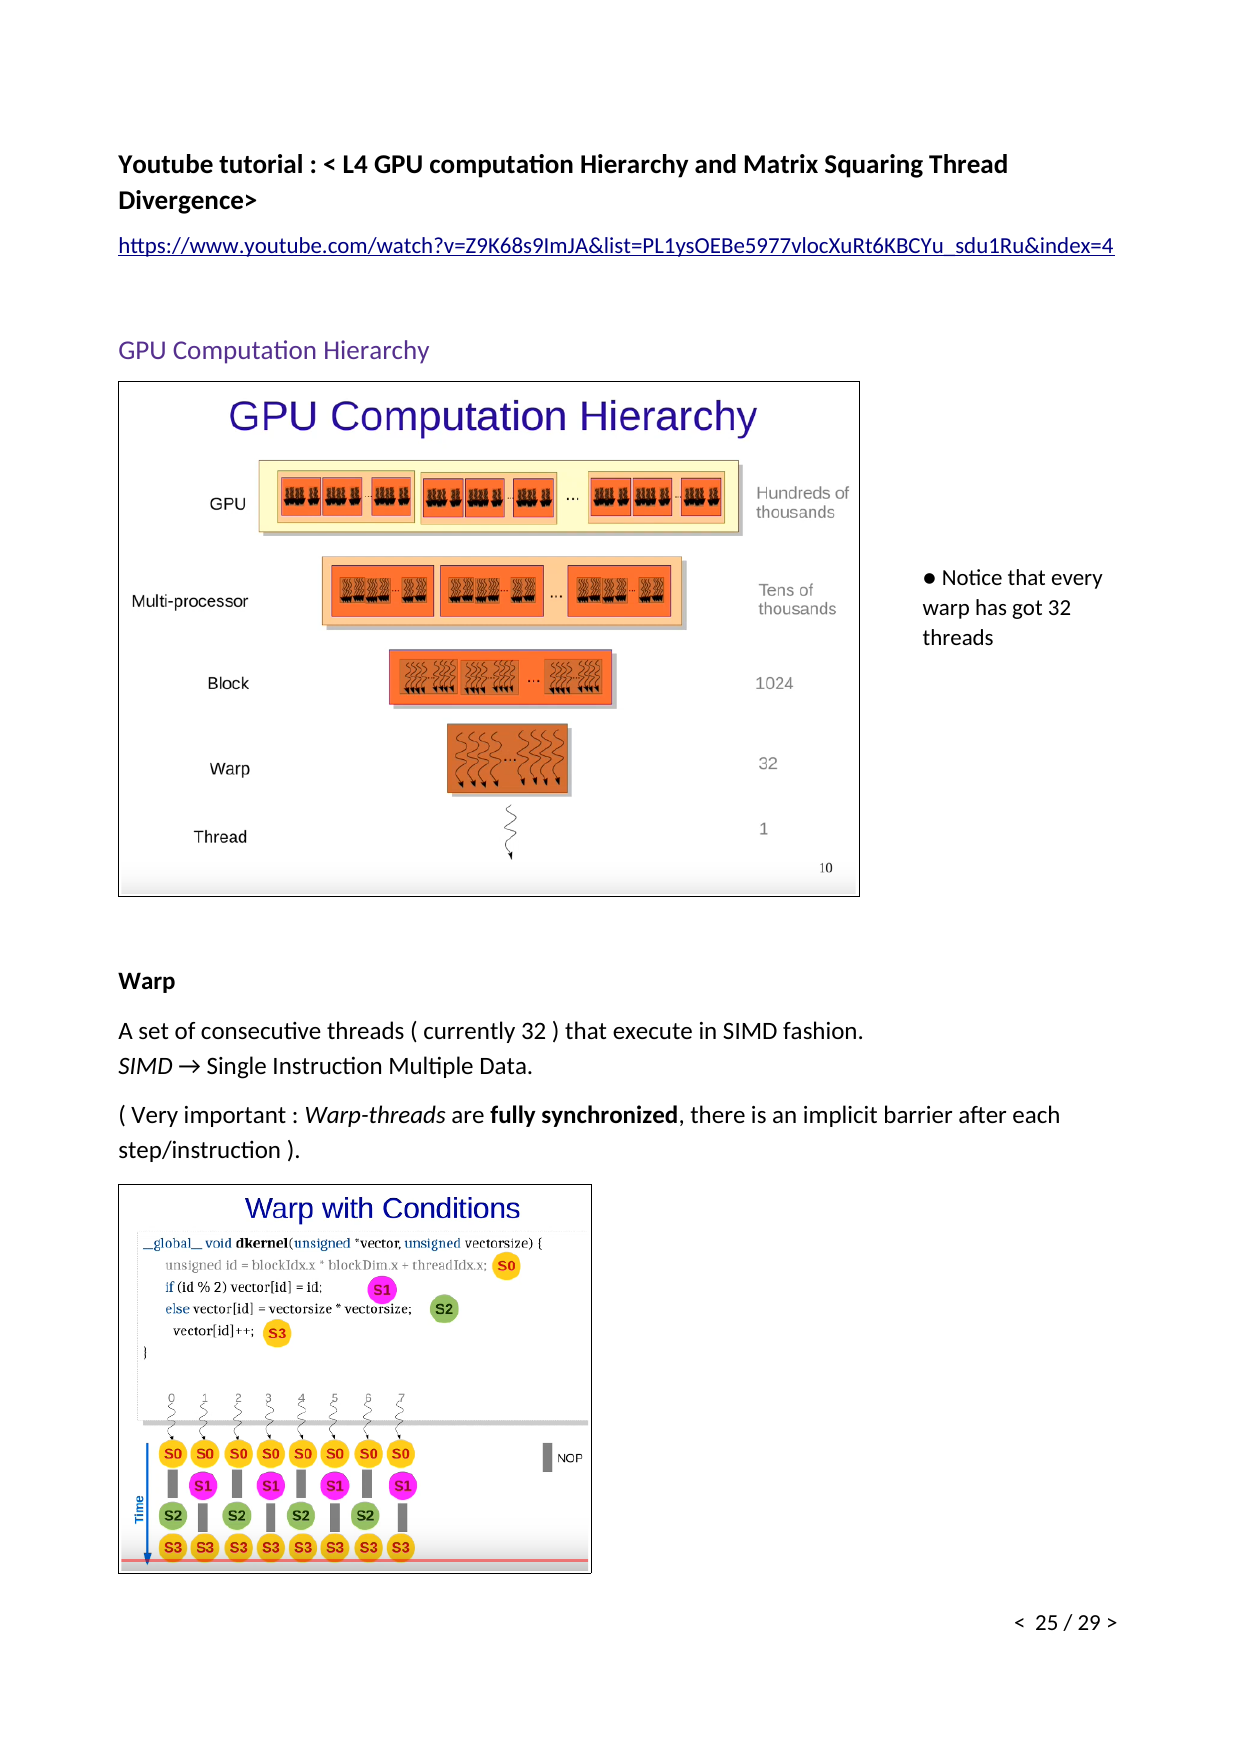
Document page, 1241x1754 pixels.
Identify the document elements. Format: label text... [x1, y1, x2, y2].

text ( Very important : Warp-threads are fully synchronized, there is an implicit barrier after each step/instruction ). [118, 1099, 1122, 1165]
text https://www.youtube.com/watch?v=Z9K68s9ImJA&list=PL1ysOEBe5977vlocXuRt6KBCYu_sdu1Ru&index=4 [118, 231, 1122, 259]
subtitle GPU Computation Hierarchy [118, 333, 1122, 366]
picture [121, 1187, 589, 1571]
picture [121, 383, 856, 894]
text Warp [118, 965, 1122, 996]
subtitle Youtube tutorial : < L4 GPU computation Hierarchy and Matrix Squaring Thread Divergence> [118, 148, 1122, 216]
text A set of consecutive threads ( currently 32 ) that execute in SIMD fashion. SIMD → Single Instruction Multiple Data. [118, 1015, 1122, 1080]
